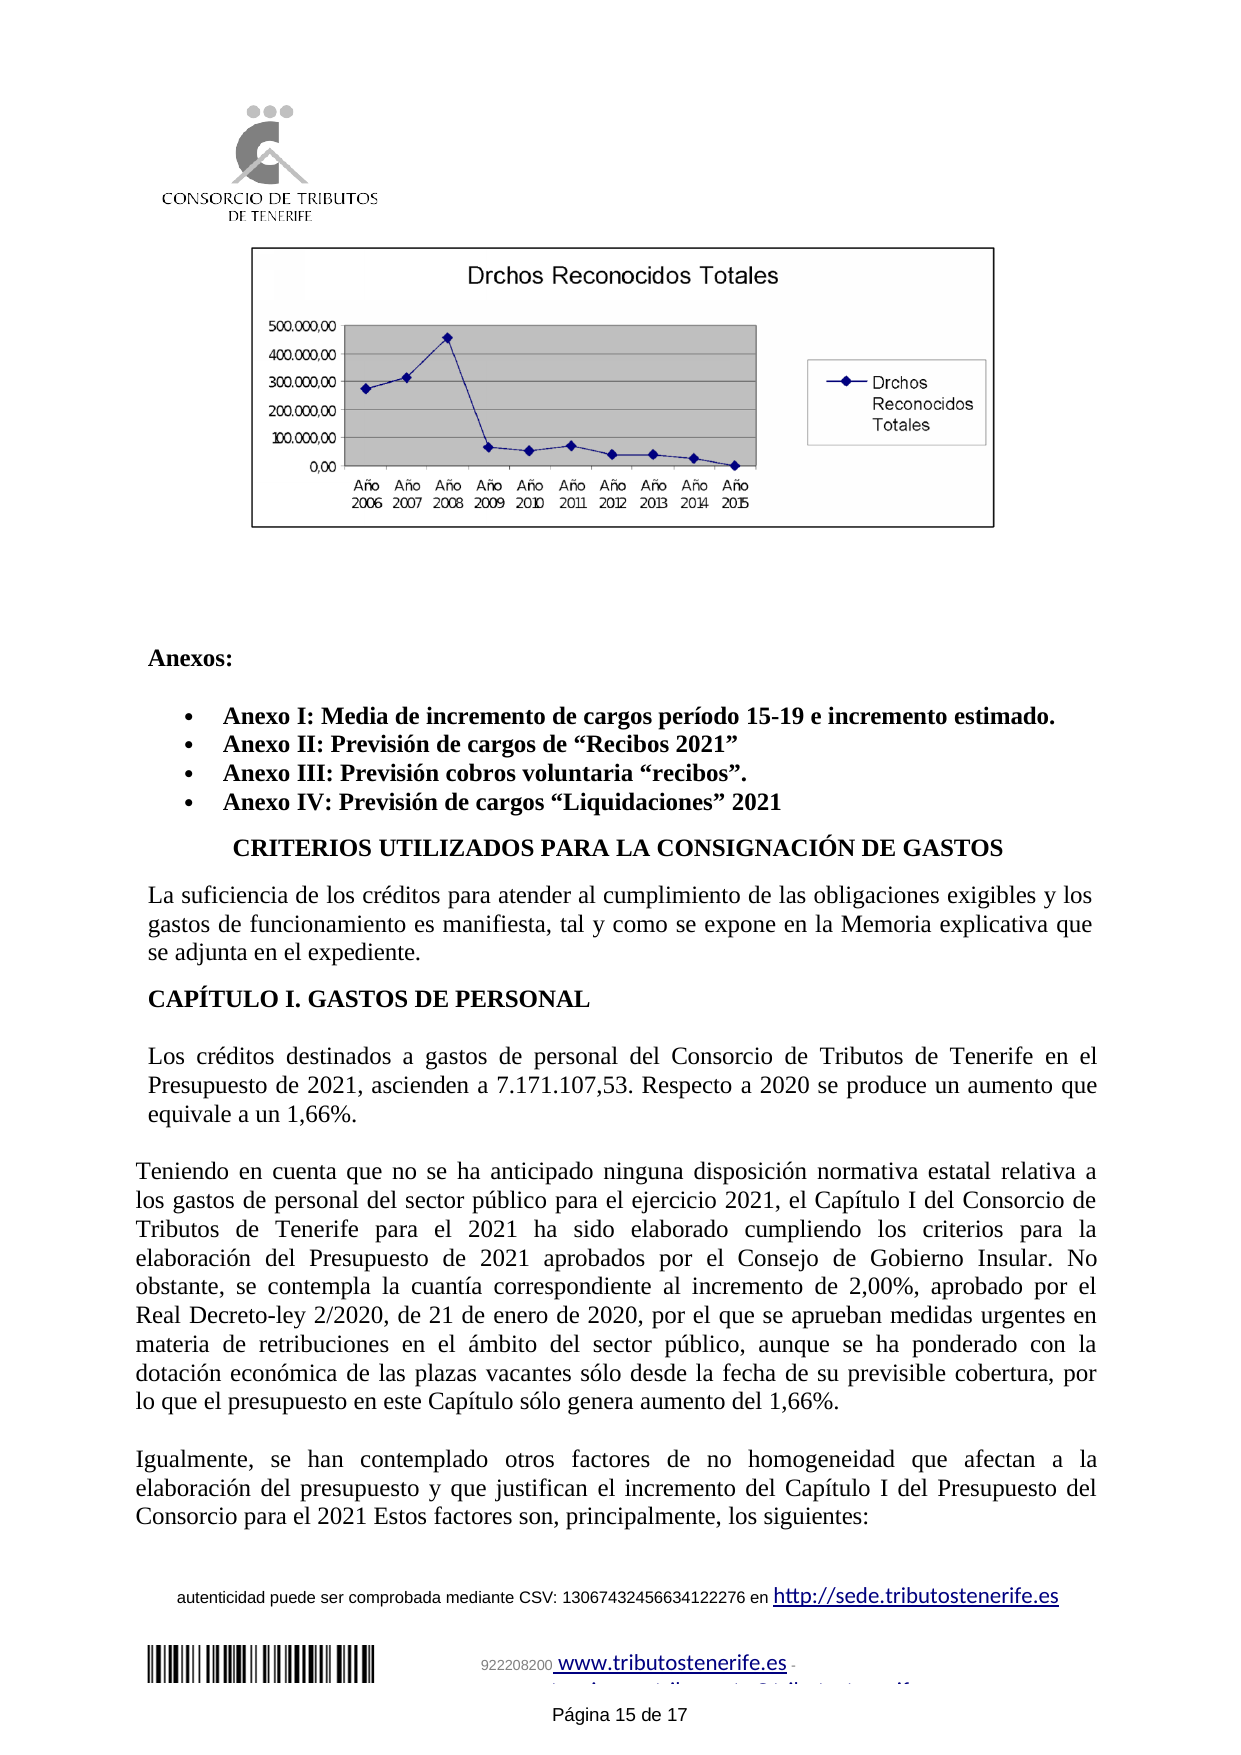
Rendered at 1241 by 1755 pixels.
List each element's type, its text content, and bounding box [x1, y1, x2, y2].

text La suficiencia de los créditos para atender al cumplimiento de las obligaciones exigibles y los gastos de funcionamiento es manifiesta, tal y como se expone en la Memoria explicativa que se adjunta en el expediente. [148, 880, 1093, 966]
list Anexo III: Previsión cobros voluntaria “recibos”. [185, 758, 1109, 787]
text Teniendo en cuenta que no se ha anticipado ninguna disposición normativa estatal relativa a los gastos de personal del sector público para el ejercicio 2021, el Capítulo I del Consorcio de Tributos de Tenerife para el 2021 ha sido elaborado cumpliendo los criterios para la elaboración del Presupuesto de 2021 aprobados por el Consejo de Gobierno Insular. No obstante, se contempla la cuantía correspondiente al incremento de 2,00%, aprobado por el Real Decreto-ley 2/2020, de 21 de enero de 2020, por el que se aprueban medidas urgentes en materia de retribuciones en el ámbito del sector público, aunque se ha ponderado con la dotación económica de las plazas vacantes sólo desde la fecha de su previsible cobertura, por lo que el presupuesto en este Capítulo sólo genera aumento del 1,66%. [135, 1156, 1097, 1415]
list Anexo II: Previsión de cargos de “Recibos 2021” [185, 729, 1109, 758]
list Anexo IV: Previsión de cargos “Liquidaciones” 2021 [185, 787, 1109, 816]
text Igualmente, se han contemplado otros factores de no homogeneidad que afectan a la elaboración del presupuesto y que justifican el incremento del Capítulo I del Presupuesto del Consorcio para el 2021 Estos factores son, principalmente, los siguientes: [135, 1444, 1097, 1530]
text Los créditos destinados a gastos de personal del Consorcio de Tributos de Tenerife en el Presupuesto de 2021, ascienden a 7.171.107,53. Respecto a 2020 se produce un aumento que equivale a un 1,66%. [148, 1041, 1097, 1128]
subtitle CAPÍTULO I. GASTOS DE PERSONAL [148, 984, 1109, 1013]
subtitle Anexos: [148, 643, 1109, 672]
text CRITERIOS UTILIZADOS PARA LA CONSIGNACIÓN DE GASTOS [232, 833, 1109, 862]
list Anexo I: Media de incremento de cargos período 15-19 e incremento estimado. [185, 701, 1109, 729]
